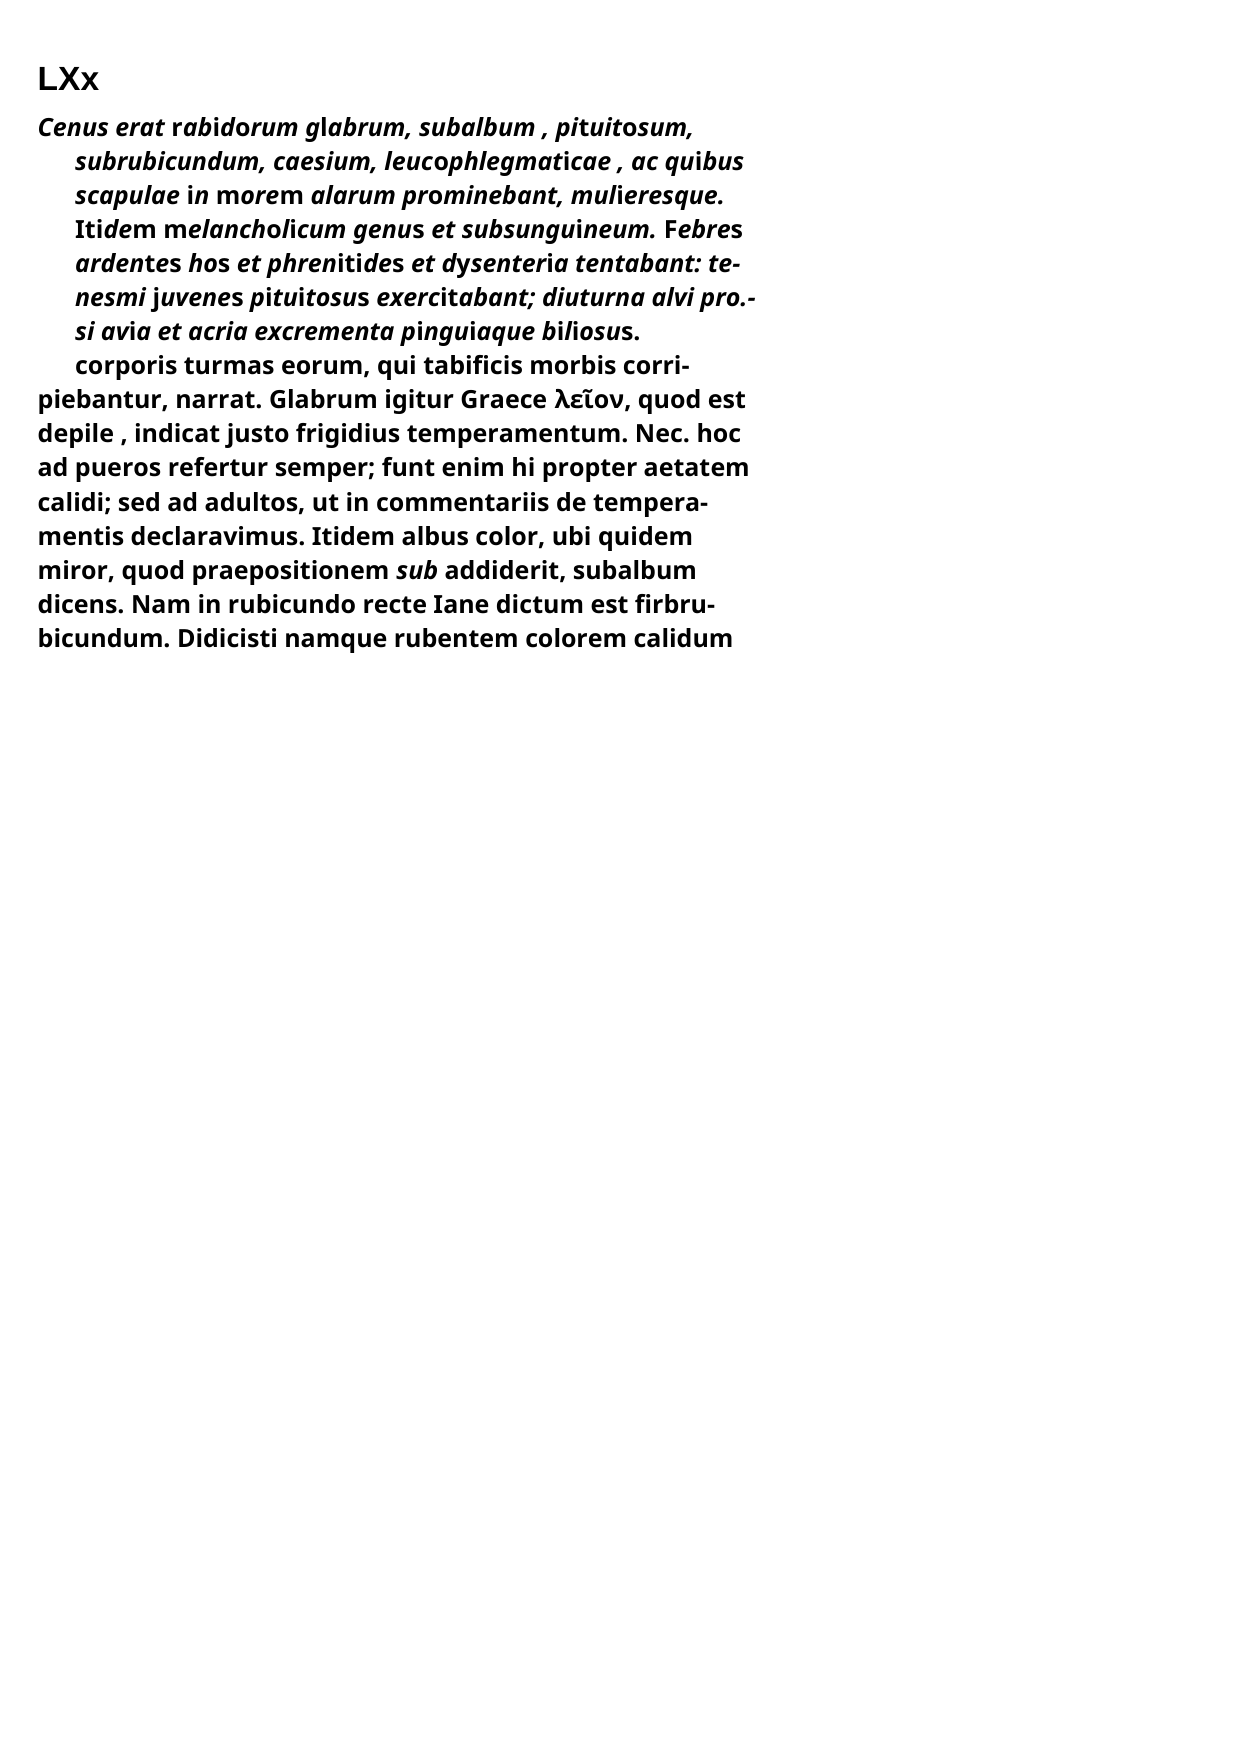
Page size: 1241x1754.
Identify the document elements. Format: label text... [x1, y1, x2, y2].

text Cenus erat rabidorum glabrum, subalbum , pituitosum, subrubicundum, caesium, leucophlegmaticae , ac quibus scapulae in morem alarum prominebant, mulieresque. Itidem melancholicum genus et subsunguineum. Febres ardentes hos et phrenitides et dysenteria tentabant: te- nesmi juvenes pituitosus exercitabant; diuturna alvi pro.- si avia et acria excrementa pinguiaque biliosus. [37, 109, 1203, 348]
text corporis turmas eorum, qui tabificis morbis corri- piebantur, narrat. Glabrum igitur Graece λεῖον, quod est depile , indicat justo frigidius temperamentum. Nec. hoc ad pueros refertur semper; funt enim hi propter aetatem calidi; sed ad adultos, ut in commentariis de tempera- mentis declaravimus. Itidem albus color, ubi quidem miror, quod praepositionem sub addiderit, subalbum dicens. Nam in rubicundo recte Iane dictum est firbru- bicundum. Didicisti namque rubentem colorem calidum [37, 348, 1203, 654]
subtitle LXx [37, 58, 1203, 97]
